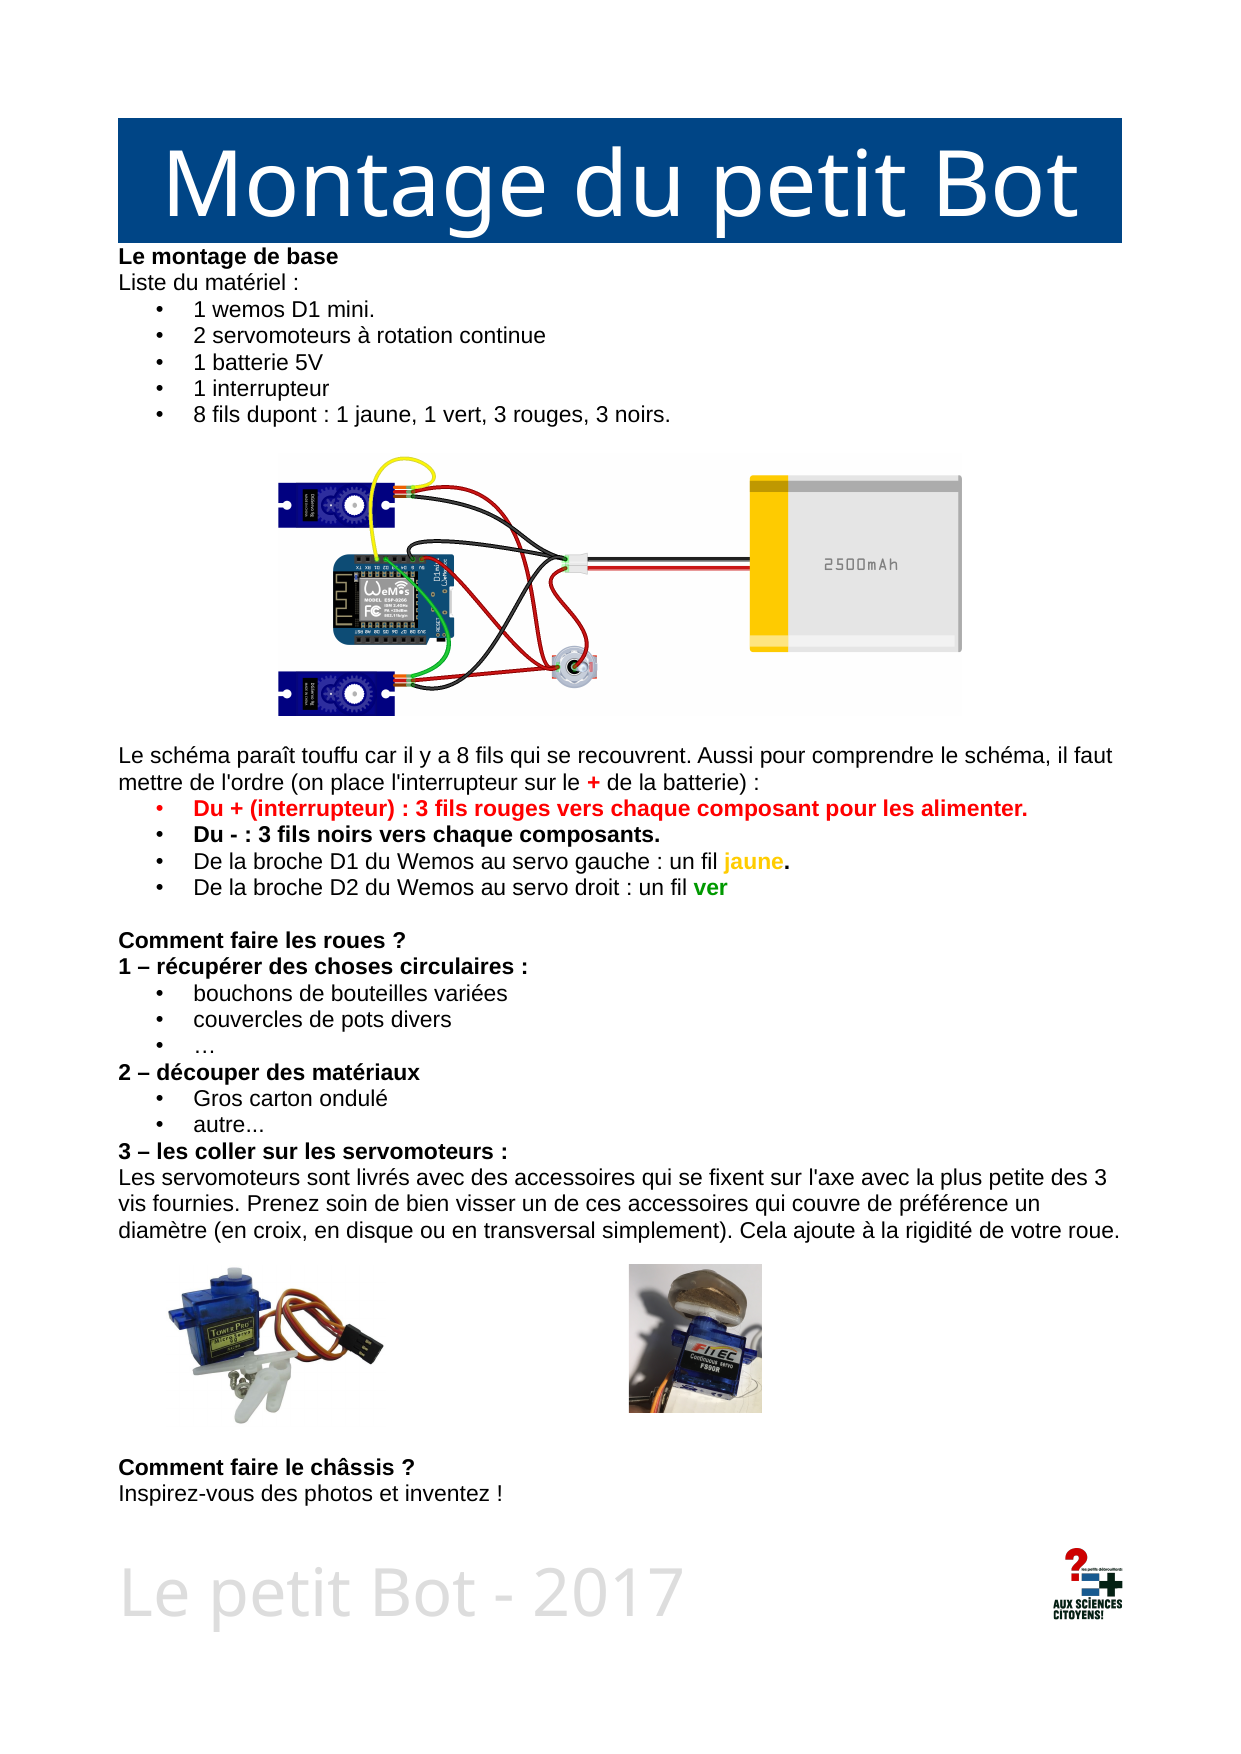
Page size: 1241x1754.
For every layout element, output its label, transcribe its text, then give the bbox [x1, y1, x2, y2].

list couvercles de pots divers [156, 1006, 1122, 1032]
text Les servomoteurs sont livrés avec des accessoires qui se fixent sur l'axe avec la plus petite des 3 vis fournies. Prenez soin de bien visser un de ces accessoires qui couvre de préférence un diamètre (en croix, en disque ou en transversal simplement). Cela ajoute à la rigidité de votre roue. [118, 1164, 1122, 1243]
text Le schéma paraît touffu car il y a 8 fils qui se recouvrent. Aussi pour comprendre le schéma, il faut mettre de l'ordre (on place l'interrupteur sur le + de la batterie) : [118, 742, 1122, 795]
list Du - : 3 fils noirs vers chaque composants. [156, 821, 1122, 848]
text Montage du petit Bot [118, 118, 1122, 243]
text Le montage de base [118, 243, 1122, 269]
text 1 – récupérer des choses circulaires : [118, 953, 1122, 979]
list autre... [156, 1111, 1122, 1138]
list bouchons de bouteilles variées [156, 979, 1122, 1006]
text Comment faire les roues ? [118, 927, 1122, 953]
list 1 interrupteur [156, 375, 1122, 401]
picture [1053, 1548, 1123, 1620]
text Comment faire le châssis ? [118, 1454, 1122, 1480]
list Du + (interrupteur) : 3 fils rouges vers chaque composant pour les alimenter. [156, 795, 1122, 821]
text Inspirez-vous des photos et inventez ! [118, 1480, 1122, 1507]
list 8 fils dupont : 1 jaune, 1 vert, 3 rouges, 3 noirs. [156, 401, 1122, 427]
text 3 – les coller sur les servomoteurs : [118, 1138, 1122, 1164]
list 2 servomoteurs à rotation continue [156, 322, 1122, 348]
text Liste du matériel : [118, 269, 1122, 296]
picture [278, 453, 963, 716]
list 1 wemos D1 mini. [156, 296, 1122, 322]
list 1 batterie 5V [156, 348, 1122, 375]
list Gros carton ondulé [156, 1085, 1122, 1111]
text 2 – découper des matériaux [118, 1059, 1122, 1085]
list De la broche D2 du Wemos au servo droit : un fil ver [156, 874, 1122, 901]
picture [166, 1265, 387, 1427]
list De la broche D1 du Wemos au servo gauche : un fil jaune. [156, 848, 1122, 874]
picture [628, 1264, 762, 1413]
list … [156, 1032, 1122, 1059]
